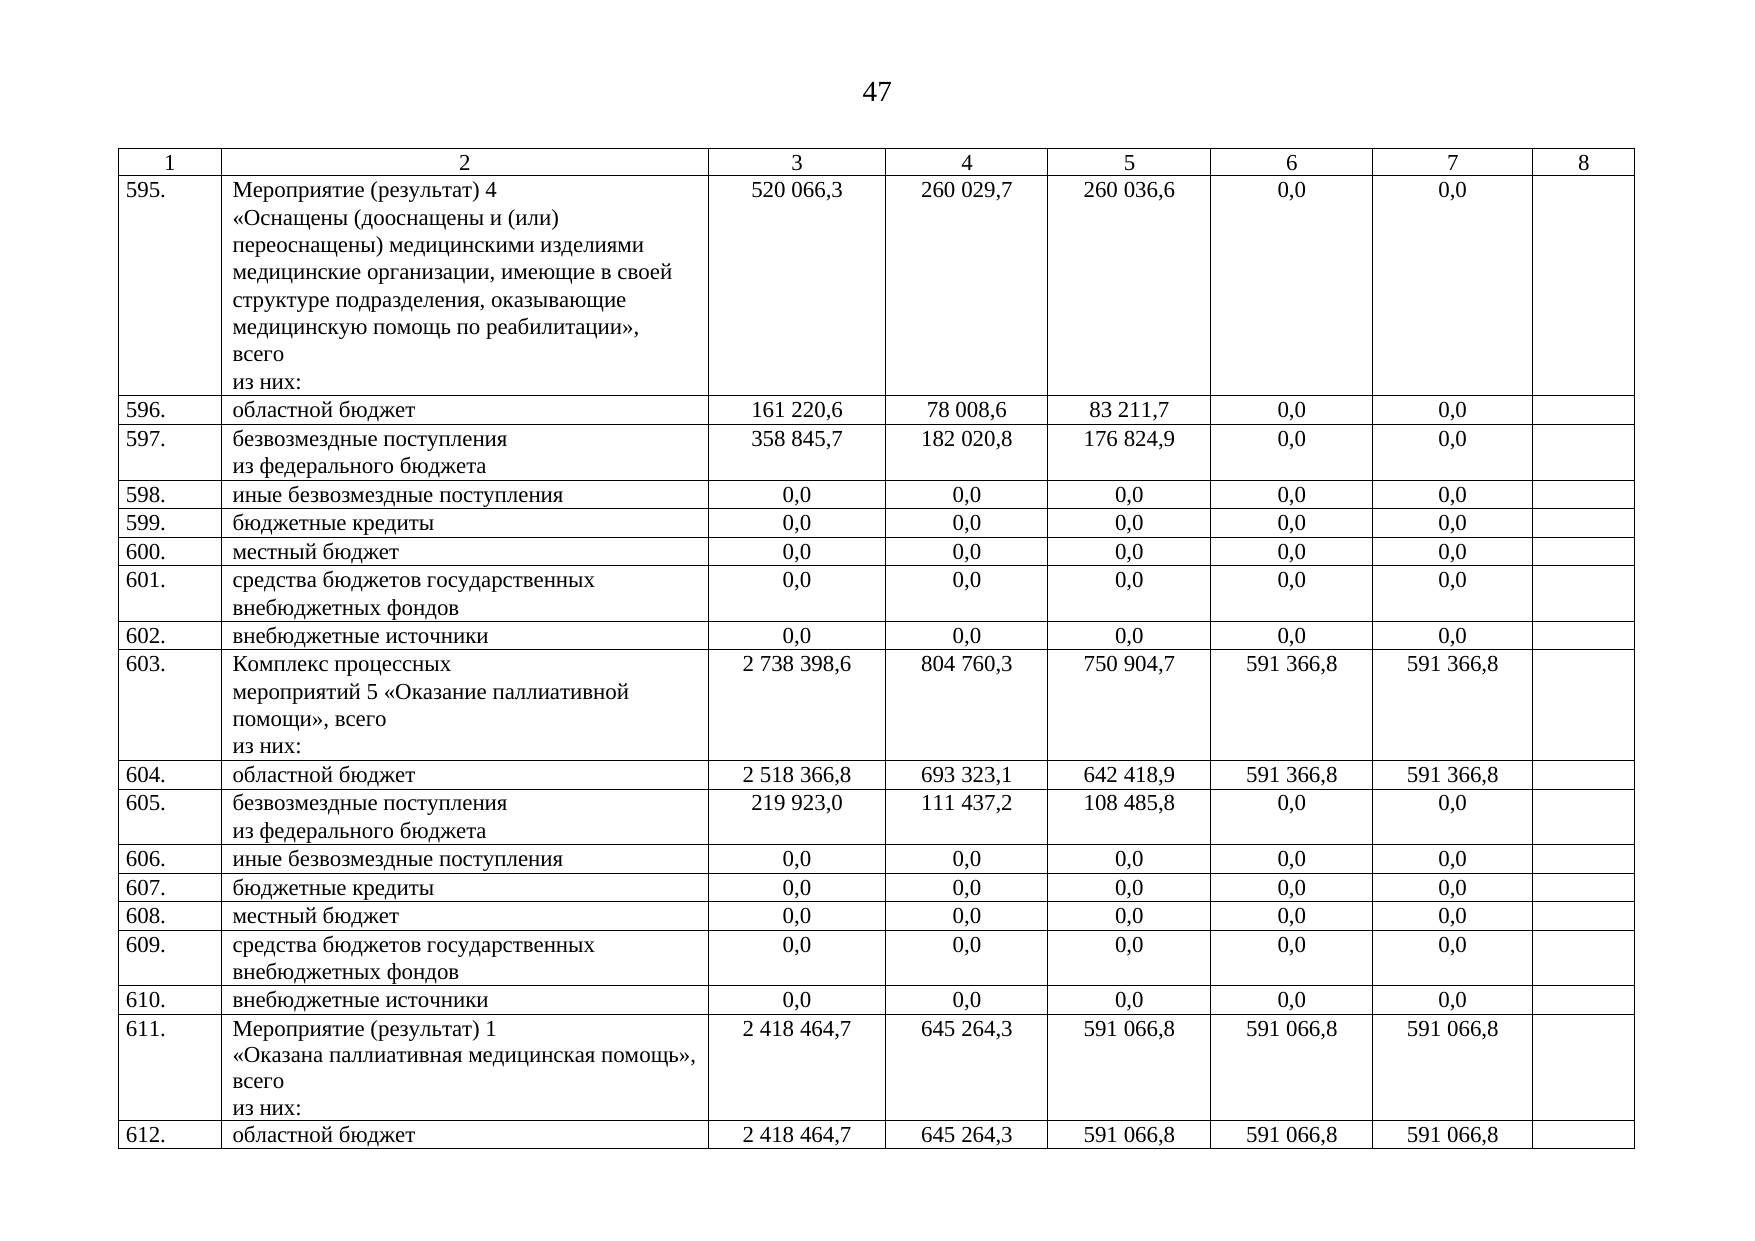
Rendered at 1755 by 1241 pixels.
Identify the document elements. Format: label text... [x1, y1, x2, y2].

table_cell 0,0 [886, 566, 1047, 621]
table_cell 260 036,6 [1048, 176, 1210, 395]
table_cell 0,0 [886, 902, 1047, 929]
table_cell 0,0 [1211, 481, 1372, 508]
table_cell [119, 481, 221, 508]
table_cell 520 066,3 [709, 176, 885, 395]
table_cell областной бюджет [222, 1121, 708, 1148]
table_cell бюджетные кредиты [222, 509, 708, 537]
table_cell 0,0 [1373, 396, 1532, 424]
table_cell 0,0 [709, 622, 885, 649]
table_cell [119, 790, 221, 844]
table_cell 0,0 [1373, 509, 1532, 537]
table_cell [1533, 538, 1634, 565]
table_cell [1533, 1015, 1634, 1120]
table_cell 0,0 [709, 845, 885, 873]
table_cell местный бюджет [222, 902, 708, 929]
table_cell [1533, 986, 1634, 1014]
table_cell 0,0 [1373, 874, 1532, 901]
table_cell 0,0 [1211, 538, 1372, 565]
table_cell 108 485,8 [1048, 790, 1210, 844]
table_cell 0,0 [886, 622, 1047, 649]
table_cell [1533, 845, 1634, 873]
table_cell 2 738 398,6 [709, 650, 885, 760]
table_header 5 [1048, 149, 1210, 175]
table_cell 0,0 [1211, 566, 1372, 621]
table_cell [119, 650, 221, 760]
table_cell 0,0 [1211, 986, 1372, 1014]
table_cell 0,0 [1373, 986, 1532, 1014]
table_cell 750 904,7 [1048, 650, 1210, 760]
table_cell 0,0 [1373, 790, 1532, 844]
table_cell 78 008,6 [886, 396, 1047, 424]
table_cell безвозмездные поступления из федерального бюджета [222, 425, 708, 479]
table_cell 219 923,0 [709, 790, 885, 844]
table_cell [1533, 481, 1634, 508]
table_cell 645 264,3 [886, 1015, 1047, 1120]
table_cell 0,0 [1373, 425, 1532, 479]
table_cell безвозмездные поступления из федерального бюджета [222, 790, 708, 844]
table_cell 0,0 [886, 509, 1047, 537]
table_cell [119, 761, 221, 788]
table_cell [1533, 902, 1634, 929]
table_cell 0,0 [886, 986, 1047, 1014]
table_cell [119, 1015, 221, 1120]
table_cell бюджетные кредиты [222, 874, 708, 901]
table_cell 0,0 [1373, 481, 1532, 508]
table_cell 0,0 [709, 931, 885, 985]
table_cell 0,0 [1211, 425, 1372, 479]
table_cell 0,0 [1373, 622, 1532, 649]
table_cell 0,0 [709, 509, 885, 537]
table_header 2 [222, 149, 708, 175]
table_cell иные безвозмездные поступления [222, 481, 708, 508]
table_cell 0,0 [709, 566, 885, 621]
table_cell [119, 902, 221, 929]
table_cell 0,0 [1373, 845, 1532, 873]
table_cell [1533, 566, 1634, 621]
table_cell 0,0 [1211, 176, 1372, 395]
table_cell [119, 176, 221, 395]
table_header 6 [1211, 149, 1372, 175]
table_cell 0,0 [1373, 902, 1532, 929]
table_cell 591 366,8 [1373, 650, 1532, 760]
table_cell 591 066,8 [1048, 1015, 1210, 1120]
table_cell 0,0 [1211, 509, 1372, 537]
table_cell внебюджетные источники [222, 986, 708, 1014]
table_cell 591 066,8 [1373, 1121, 1532, 1148]
table_cell 0,0 [709, 538, 885, 565]
table_cell 0,0 [886, 874, 1047, 901]
table_cell 0,0 [886, 931, 1047, 985]
table_cell 0,0 [1048, 874, 1210, 901]
table_header 3 [709, 149, 885, 175]
table_cell 260 029,7 [886, 176, 1047, 395]
table_cell 591 066,8 [1373, 1015, 1532, 1120]
table_cell местный бюджет [222, 538, 708, 565]
table_cell 0,0 [1211, 874, 1372, 901]
table_cell [119, 509, 221, 537]
table_cell 0,0 [886, 845, 1047, 873]
table_cell 0,0 [886, 481, 1047, 508]
table_cell [119, 845, 221, 873]
table_cell 591 366,8 [1211, 761, 1372, 788]
table_cell 0,0 [886, 538, 1047, 565]
table_header 4 [886, 149, 1047, 175]
table_cell 2 418 464,7 [709, 1121, 885, 1148]
table_cell [1533, 396, 1634, 424]
table_cell 182 020,8 [886, 425, 1047, 479]
table_cell Мероприятие (результат) 1 «Оказана паллиативная медицинская помощь», всего из них: [222, 1015, 708, 1120]
table_cell [119, 1121, 221, 1148]
table_cell 0,0 [1211, 622, 1372, 649]
table_cell [1533, 931, 1634, 985]
table_header 1 [119, 149, 221, 175]
table_cell 591 066,8 [1048, 1121, 1210, 1148]
table_cell 0,0 [1048, 481, 1210, 508]
table_cell 642 418,9 [1048, 761, 1210, 788]
table_cell 591 066,8 [1211, 1015, 1372, 1120]
table_cell иные безвозмездные поступления [222, 845, 708, 873]
table_cell 0,0 [1048, 986, 1210, 1014]
table_cell [1533, 874, 1634, 901]
table_cell внебюджетные источники [222, 622, 708, 649]
table_cell 0,0 [1373, 176, 1532, 395]
table_cell [119, 931, 221, 985]
table_cell 176 824,9 [1048, 425, 1210, 479]
table_cell 0,0 [709, 874, 885, 901]
table_cell 0,0 [1048, 538, 1210, 565]
table_cell [1533, 790, 1634, 844]
table_cell 0,0 [1373, 538, 1532, 565]
table_cell 2 518 366,8 [709, 761, 885, 788]
table_cell 111 437,2 [886, 790, 1047, 844]
table_cell 0,0 [1211, 931, 1372, 985]
table_cell средства бюджетов государственных внебюджетных фондов [222, 566, 708, 621]
table_cell [119, 566, 221, 621]
table_cell 0,0 [1211, 902, 1372, 929]
table_cell 0,0 [709, 902, 885, 929]
table_cell 0,0 [1048, 566, 1210, 621]
table_cell [119, 986, 221, 1014]
table_header 7 [1373, 149, 1532, 175]
table_cell 0,0 [1048, 902, 1210, 929]
table_cell [119, 396, 221, 424]
table_cell [1533, 761, 1634, 788]
table_cell 0,0 [1211, 396, 1372, 424]
table_cell 83 211,7 [1048, 396, 1210, 424]
table_cell Мероприятие (результат) 4 «Оснащены (дооснащены и (или) переоснащены) медицинскими изделиями медицинские организации, имеющие в своей структуре подразделения, оказывающие медицинскую помощь по реабилитации», всего из них: [222, 176, 708, 395]
table_cell 0,0 [1048, 622, 1210, 649]
table_cell [1533, 622, 1634, 649]
table_cell 804 760,3 [886, 650, 1047, 760]
table_cell 0,0 [709, 481, 885, 508]
table_cell 0,0 [1211, 845, 1372, 873]
table_cell 591 366,8 [1373, 761, 1532, 788]
table_cell [1533, 425, 1634, 479]
table_cell [1533, 650, 1634, 760]
table_cell областной бюджет [222, 396, 708, 424]
table_cell 2 418 464,7 [709, 1015, 885, 1120]
table_cell 591 366,8 [1211, 650, 1372, 760]
table_cell [1533, 1121, 1634, 1148]
table_cell [119, 538, 221, 565]
table_cell 693 323,1 [886, 761, 1047, 788]
table_cell [119, 874, 221, 901]
table_cell 591 066,8 [1211, 1121, 1372, 1148]
table_cell 645 264,3 [886, 1121, 1047, 1148]
table_cell 0,0 [1373, 566, 1532, 621]
table_cell [119, 425, 221, 479]
table_cell Комплекс процессных мероприятий 5 «Оказание паллиативной помощи», всего из них: [222, 650, 708, 760]
table_cell 0,0 [709, 986, 885, 1014]
table_cell 0,0 [1373, 931, 1532, 985]
table_header 8 [1533, 149, 1634, 175]
table_cell 0,0 [1048, 509, 1210, 537]
table_cell 0,0 [1211, 790, 1372, 844]
table_cell [1533, 176, 1634, 395]
table_cell 0,0 [1048, 845, 1210, 873]
table_cell областной бюджет [222, 761, 708, 788]
table_cell 161 220,6 [709, 396, 885, 424]
table_cell 0,0 [1048, 931, 1210, 985]
table_cell [119, 622, 221, 649]
table_cell [1533, 509, 1634, 537]
table_cell 358 845,7 [709, 425, 885, 479]
table_cell средства бюджетов государственных внебюджетных фондов [222, 931, 708, 985]
